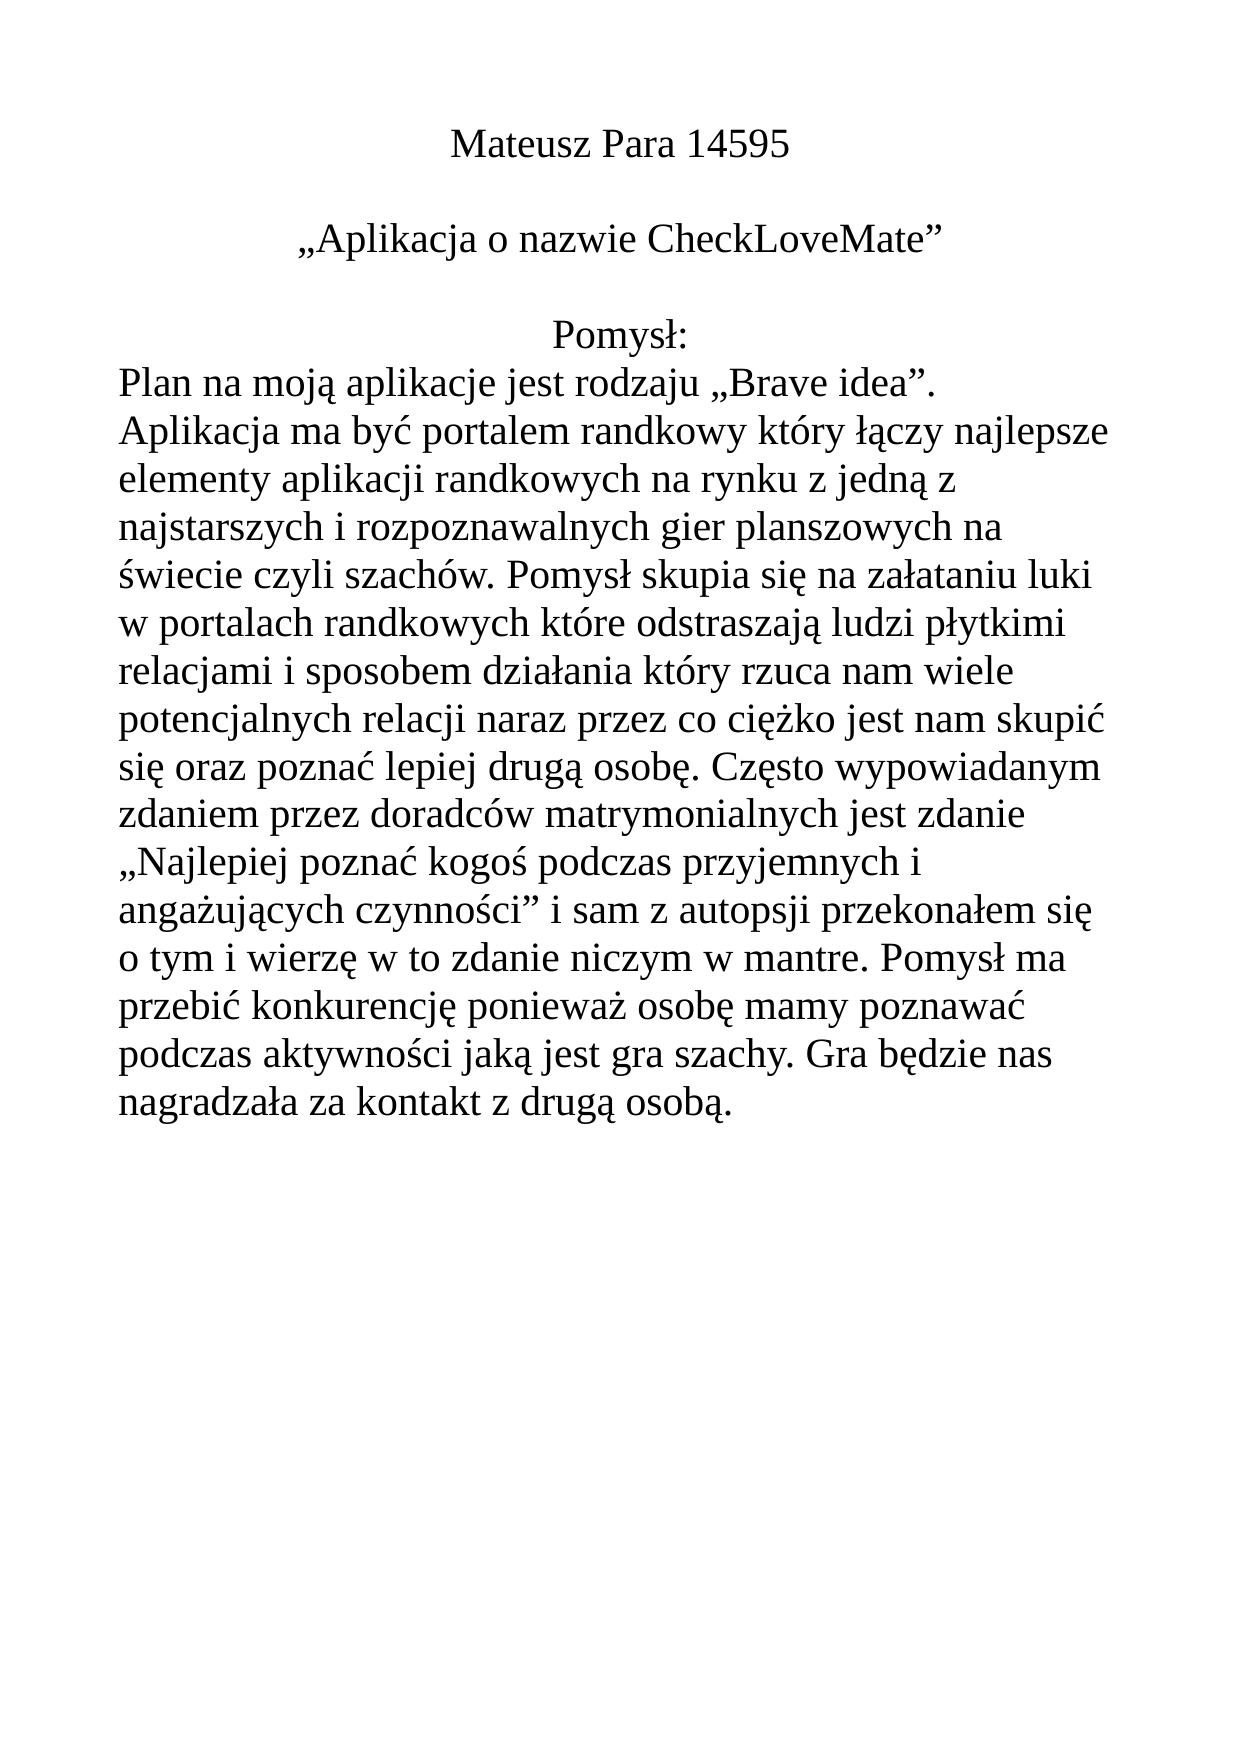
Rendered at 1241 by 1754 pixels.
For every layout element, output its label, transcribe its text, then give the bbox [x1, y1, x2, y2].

text Aplikacja ma być portalem randkowy który łączy najlepsze elementy aplikacji randkowych na rynku z jedną z najstarszych i rozpoznawalnych gier planszowych na świecie czyli szachów. Pomysł skupia się na załataniu luki w portalach randkowych które odstraszają ludzi płytkimi relacjami i sposobem działania który rzuca nam wiele potencjalnych relacji naraz przez co ciężko jest nam skupić się oraz poznać lepiej drugą osobę. Często wypowiadanym zdaniem przez doradców matrymonialnych jest zdanie „Najlepiej poznać kogoś podczas przyjemnych i angażujących czynności” i sam z autopsji przekonałem się o tym i wierzę w to zdanie niczym w mantre. Pomysł ma przebić konkurencję ponieważ osobę mamy poznawać podczas aktywności jaką jest gra szachy. Gra będzie nas nagradzała za kontakt z drugą osobą. [118, 406, 1122, 1124]
text Pomysł: [118, 310, 1122, 358]
text Plan na moją aplikacje jest rodzaju „Brave idea”. [118, 358, 1122, 406]
text Mateusz Para 14595 [118, 118, 1122, 166]
text „Aplikacja o nazwie CheckLoveMate” [118, 214, 1122, 262]
